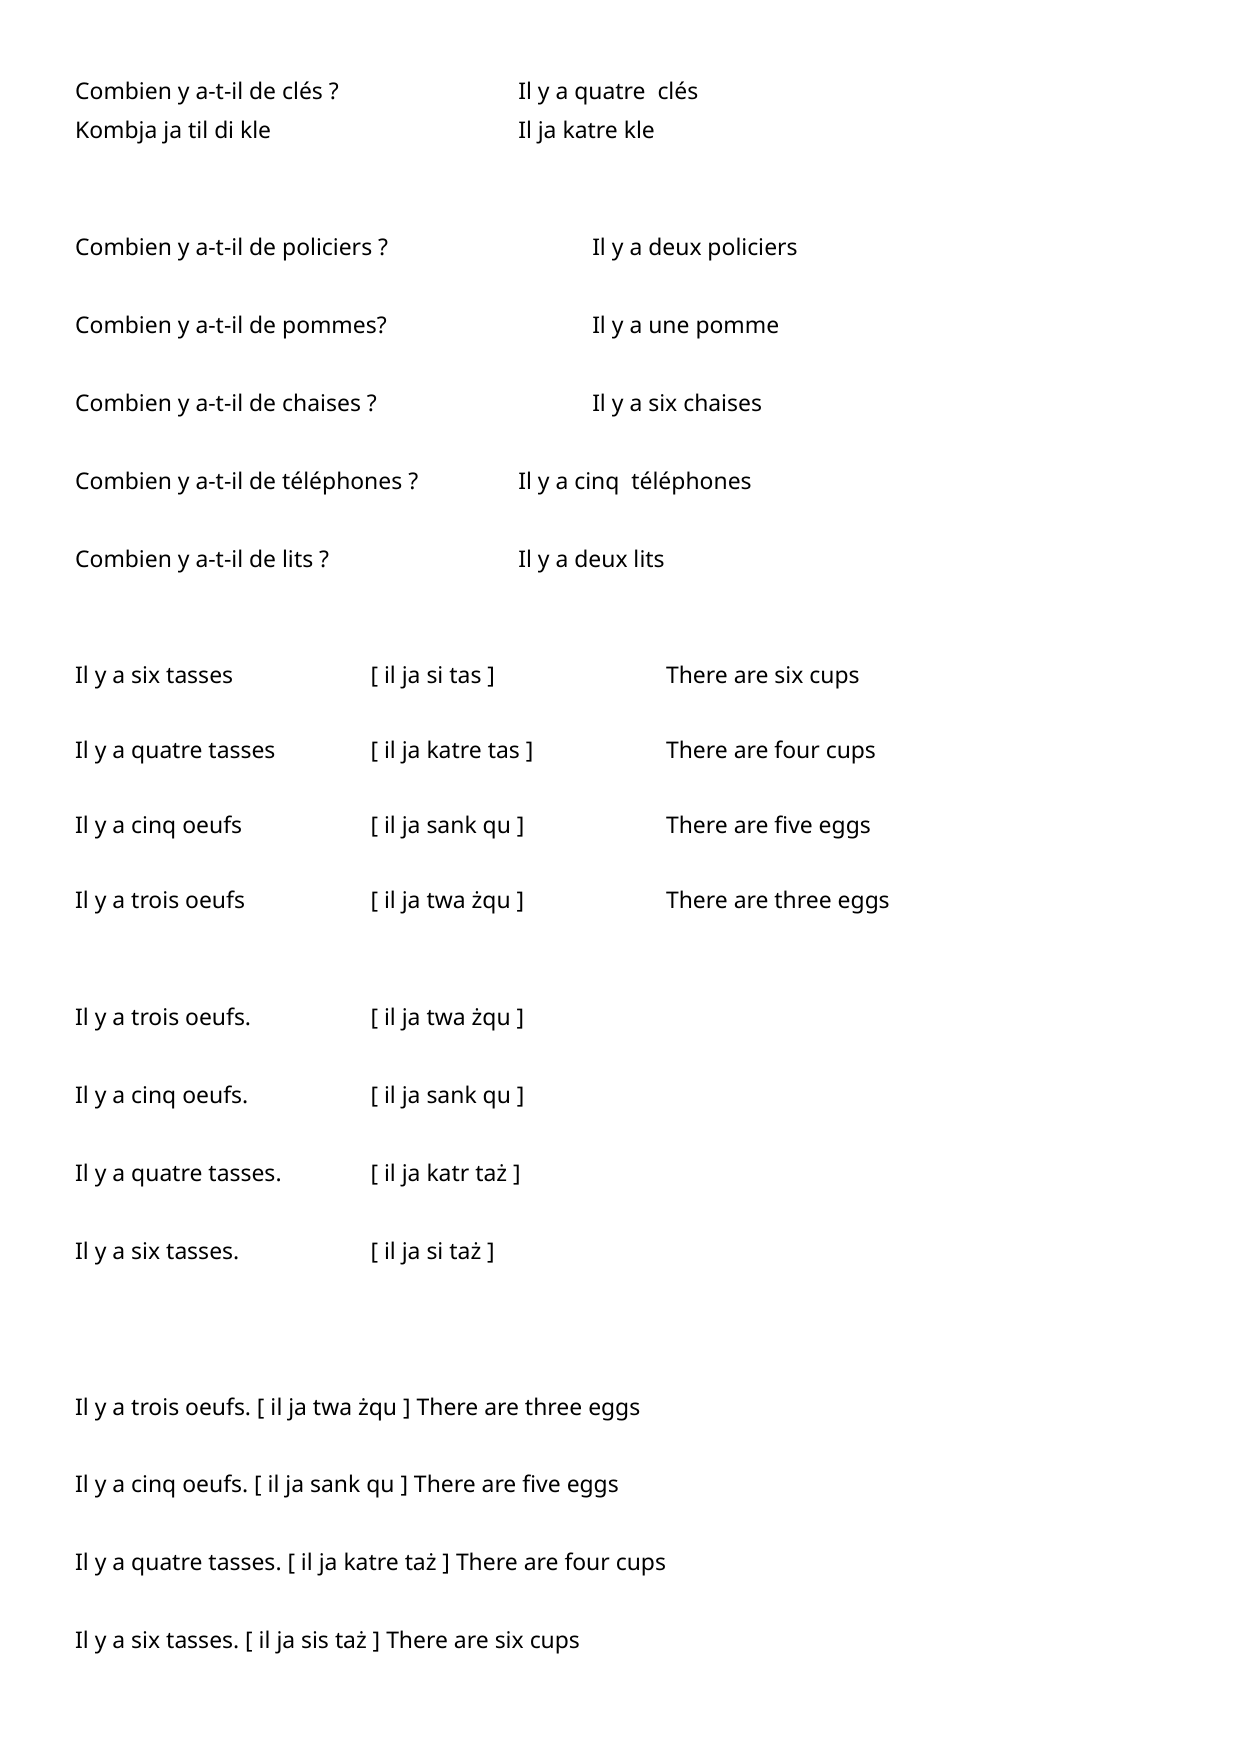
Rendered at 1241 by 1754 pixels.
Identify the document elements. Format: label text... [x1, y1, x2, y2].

text Combien y a-t-il de pommes? Il y a une pomme [75, 309, 1165, 340]
text Combien y a-t-il de lits ? Il y a deux lits [75, 542, 1165, 574]
text Il y a trois oeufs. [ il ja twa żqu ] [75, 1001, 1165, 1032]
text Combien y a-t-il de clés ? Il y a quatre clés [75, 75, 1165, 106]
text Il y a cinq oeufs. [ il ja sank qu ] There are five eggs [75, 1468, 1165, 1500]
text Il y a quatre tasses. [ il ja katr taż ] [75, 1157, 1165, 1188]
text Il y a trois oeufs [ il ja twa żqu ] There are three eggs [75, 848, 1165, 915]
text Il y a quatre tasses. [ il ja katre taż ] There are four cups [75, 1546, 1165, 1578]
text Il y a cinq oeufs. [ il ja sank qu ] [75, 1079, 1165, 1110]
text Combien y a-t-il de chaises ? Il y a six chaises [75, 387, 1165, 418]
text Il y a cinq oeufs [ il ja sank qu ] There are five eggs [75, 773, 1165, 840]
text Combien y a-t-il de policiers ? Il y a deux policiers [75, 231, 1165, 262]
text Kombja ja til di kle Il ja katre kle [75, 114, 1165, 145]
text Il y a six tasses. [ il ja si taż ] [75, 1235, 1165, 1266]
text Combien y a-t-il de téléphones ? Il y a cinq téléphones [75, 464, 1165, 496]
text Il y a six tasses [ il ja si tas ] There are six cups [75, 659, 1165, 691]
text Il y a six tasses. [ il ja sis taż ] There are six cups [75, 1624, 1165, 1656]
text Il y a quatre tasses [ il ja katre tas ] There are four cups [75, 698, 1165, 766]
text Il y a trois oeufs. [ il ja twa żqu ] There are three eggs [75, 1391, 1165, 1422]
